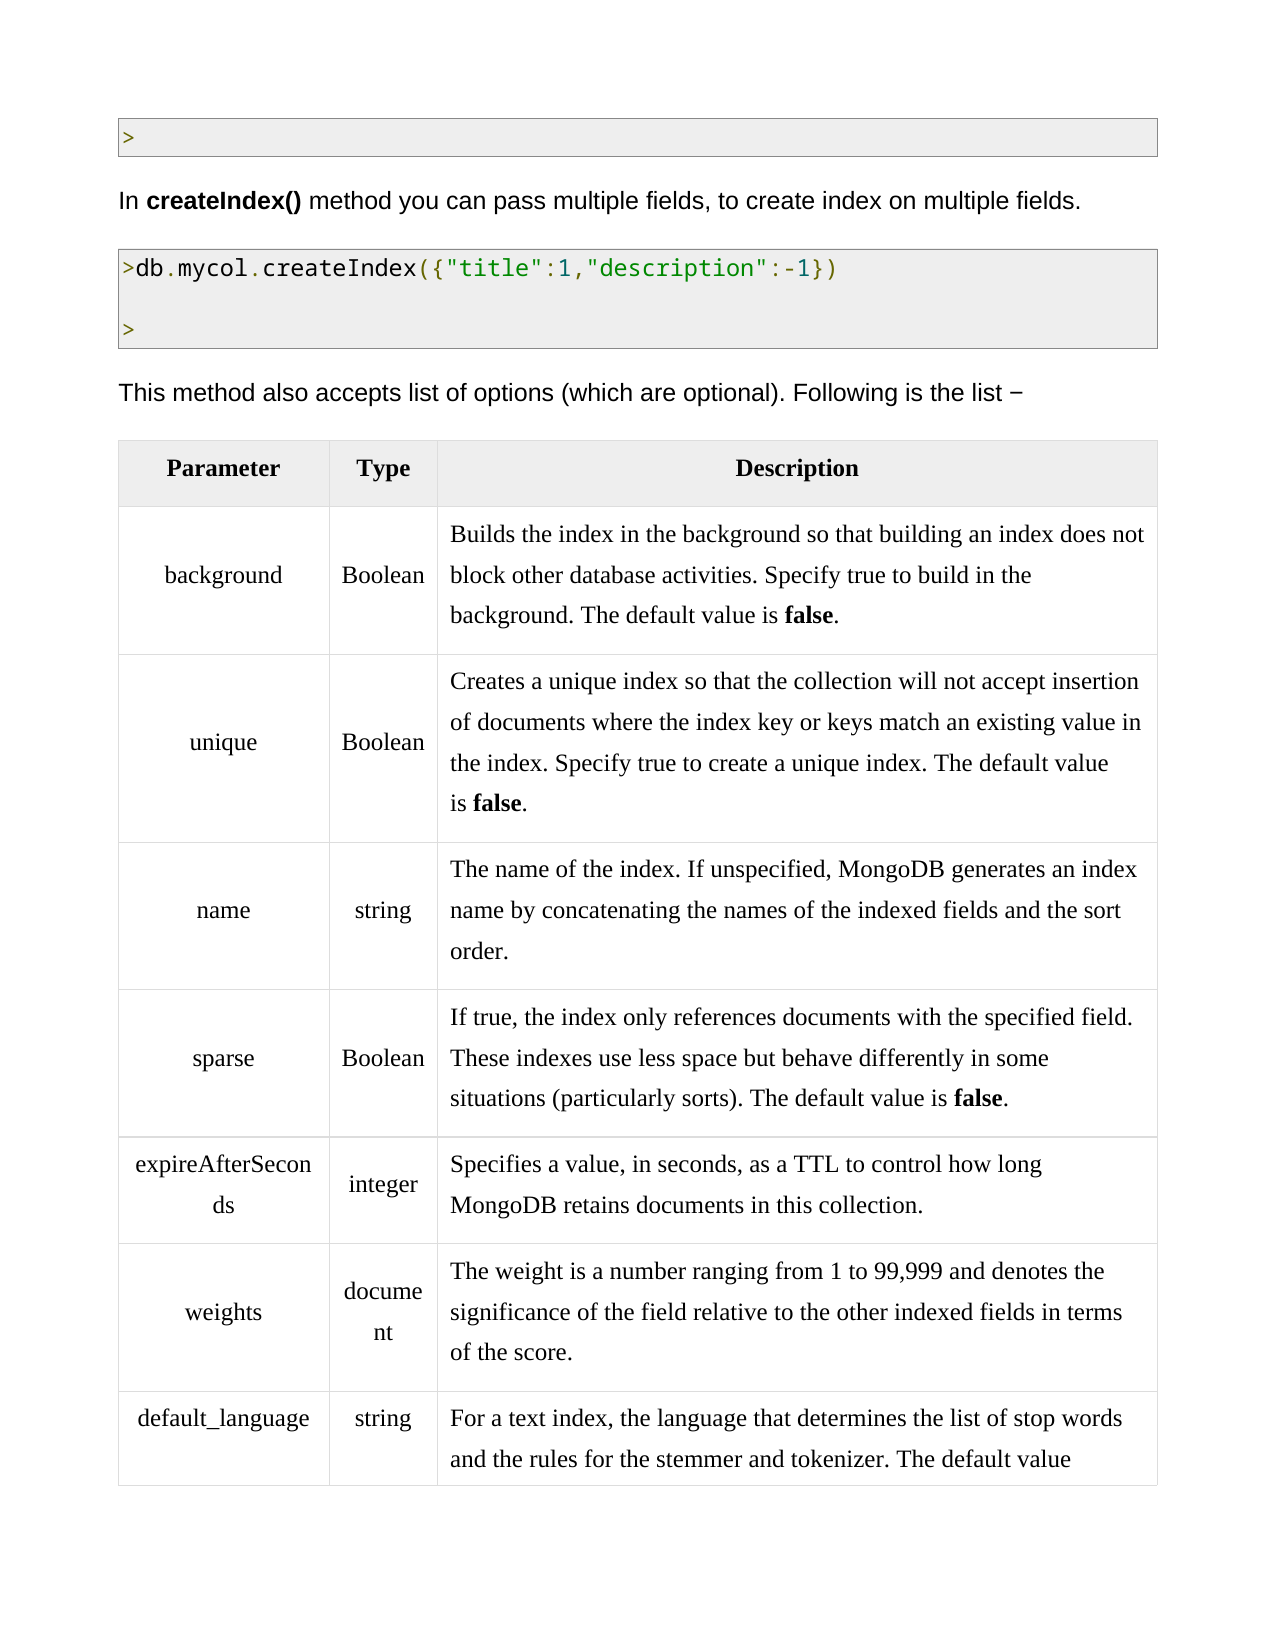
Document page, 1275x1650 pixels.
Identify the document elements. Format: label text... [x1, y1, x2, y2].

table_cell Builds the index in the background so that building an index does not block other database activities. Specify true to build in the background. The default value is false. [438, 507, 1157, 654]
table_cell Creates a unique index so that the collection will not accept insertion of documents where the index key or keys match an existing value in the index. Specify true to create a unique index. The default value is false. [438, 655, 1157, 842]
text > [119, 310, 1157, 348]
table_cell sparse [119, 990, 329, 1136]
text This method also accepts list of options (which are optional). Following is the list − [118, 378, 1157, 407]
table_cell If true, the index only references documents with the specified field. These indexes use less space but behave differently in some situations (particularly sorts). The default value is false. [438, 990, 1157, 1136]
table_cell Boolean [330, 655, 437, 842]
text In createIndex() method you can pass multiple fields, to create index on multiple fields. [118, 186, 1157, 215]
table_cell default_language [119, 1392, 329, 1485]
table_cell document [330, 1244, 437, 1391]
table_header Description [438, 441, 1157, 506]
table_cell unique [119, 655, 329, 842]
table_cell The weight is a number ranging from 1 to 99,999 and denotes the significance of the field relative to the other indexed fields in terms of the score. [438, 1244, 1157, 1391]
table_cell weights [119, 1244, 329, 1391]
table_cell Boolean [330, 990, 437, 1136]
table_cell For a text index, the language that determines the list of stop words and the rules for the stemmer and tokenizer. The default value [438, 1392, 1157, 1485]
table_cell string [330, 1392, 437, 1485]
table_cell Boolean [330, 507, 437, 654]
table_cell Specifies a value, in seconds, as a TTL to control how long MongoDB retains documents in this collection. [438, 1138, 1157, 1243]
table_cell background [119, 507, 329, 654]
table_cell name [119, 843, 329, 989]
table_cell The name of the index. If unspecified, MongoDB generates an index name by concatenating the names of the indexed fields and the sort order. [438, 843, 1157, 989]
text > [119, 119, 1157, 156]
table_header Parameter [119, 441, 329, 506]
text >db.mycol.createIndex({"title":1,"description":-1}) [119, 250, 1157, 284]
table_header Type [330, 441, 437, 506]
table_cell integer [330, 1138, 437, 1243]
table_cell expireAfterSeconds [119, 1138, 329, 1243]
table_cell string [330, 843, 437, 989]
